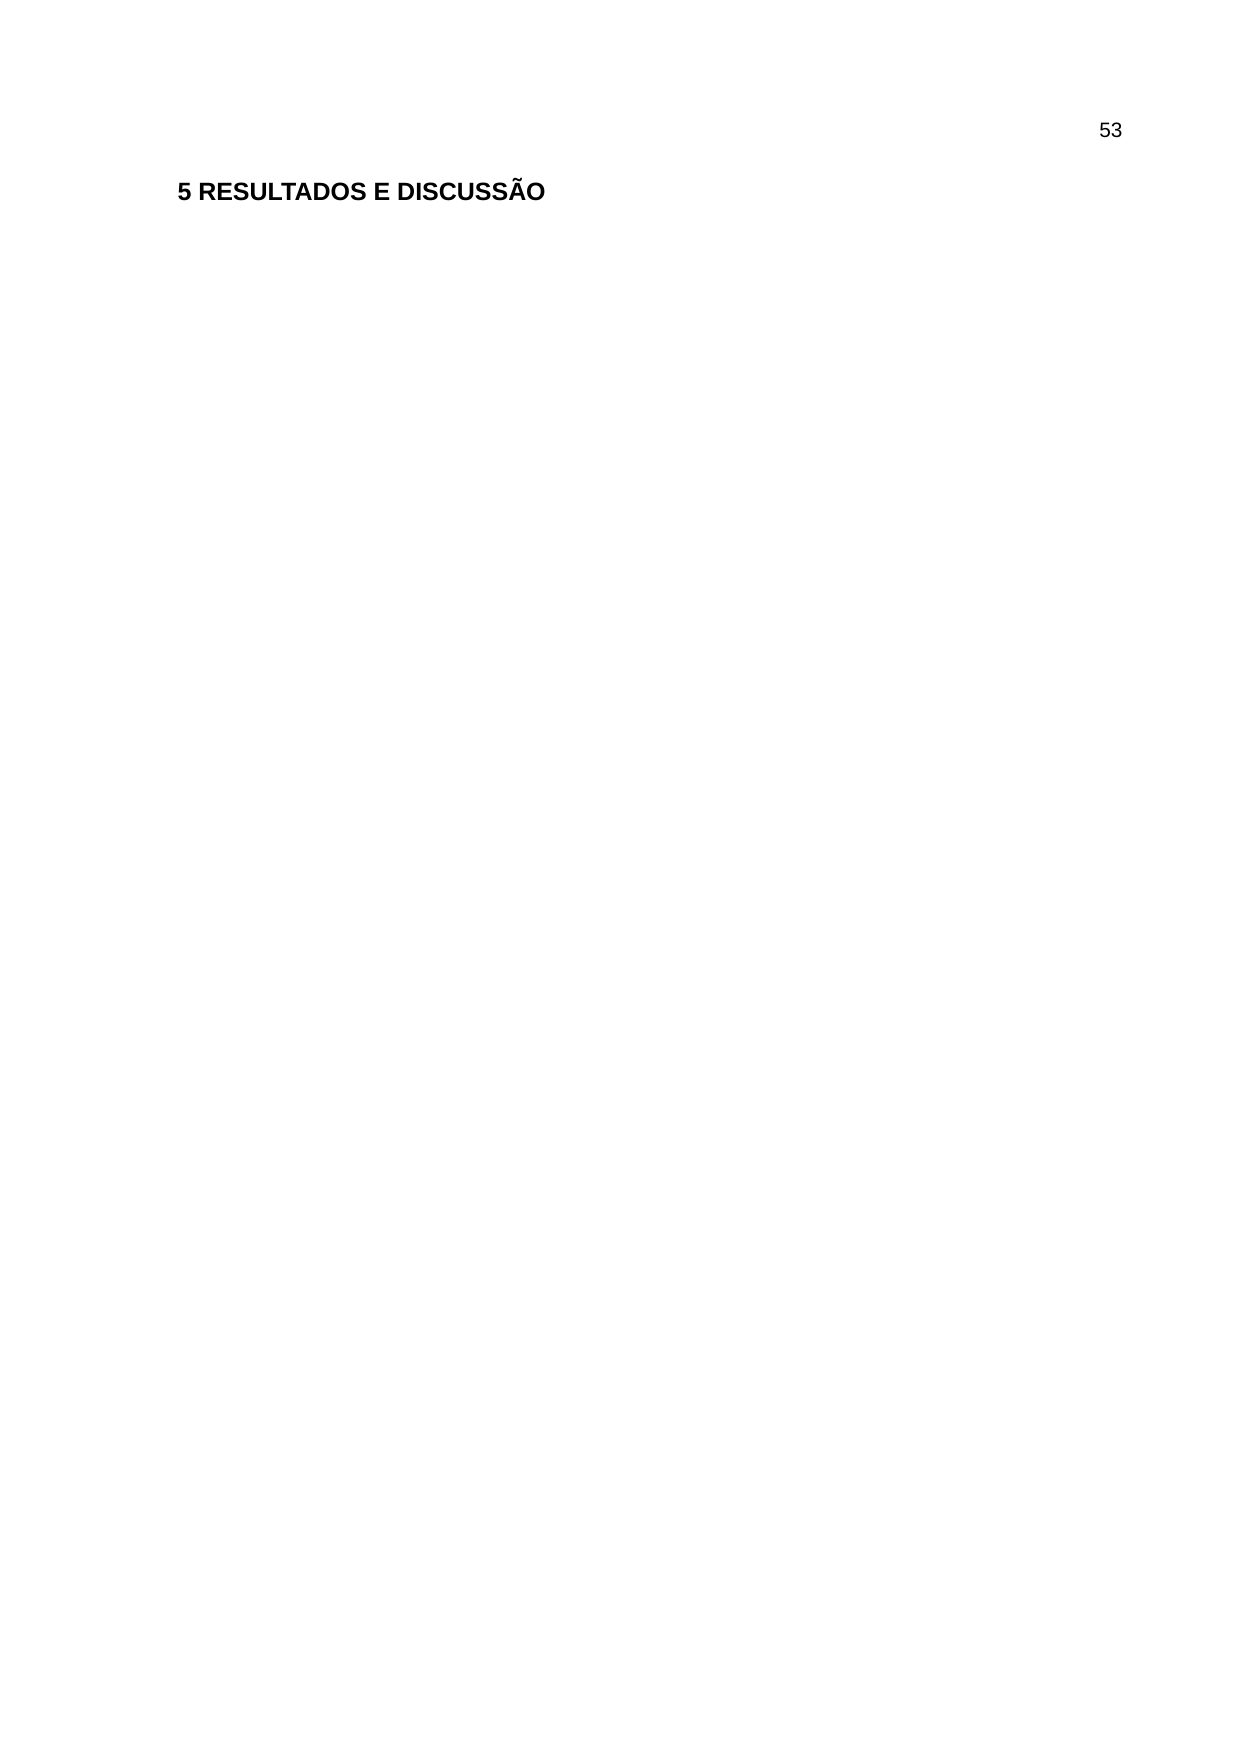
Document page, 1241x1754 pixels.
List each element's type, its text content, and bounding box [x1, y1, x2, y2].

subtitle Resultados e Discussão [177, 177, 1122, 206]
